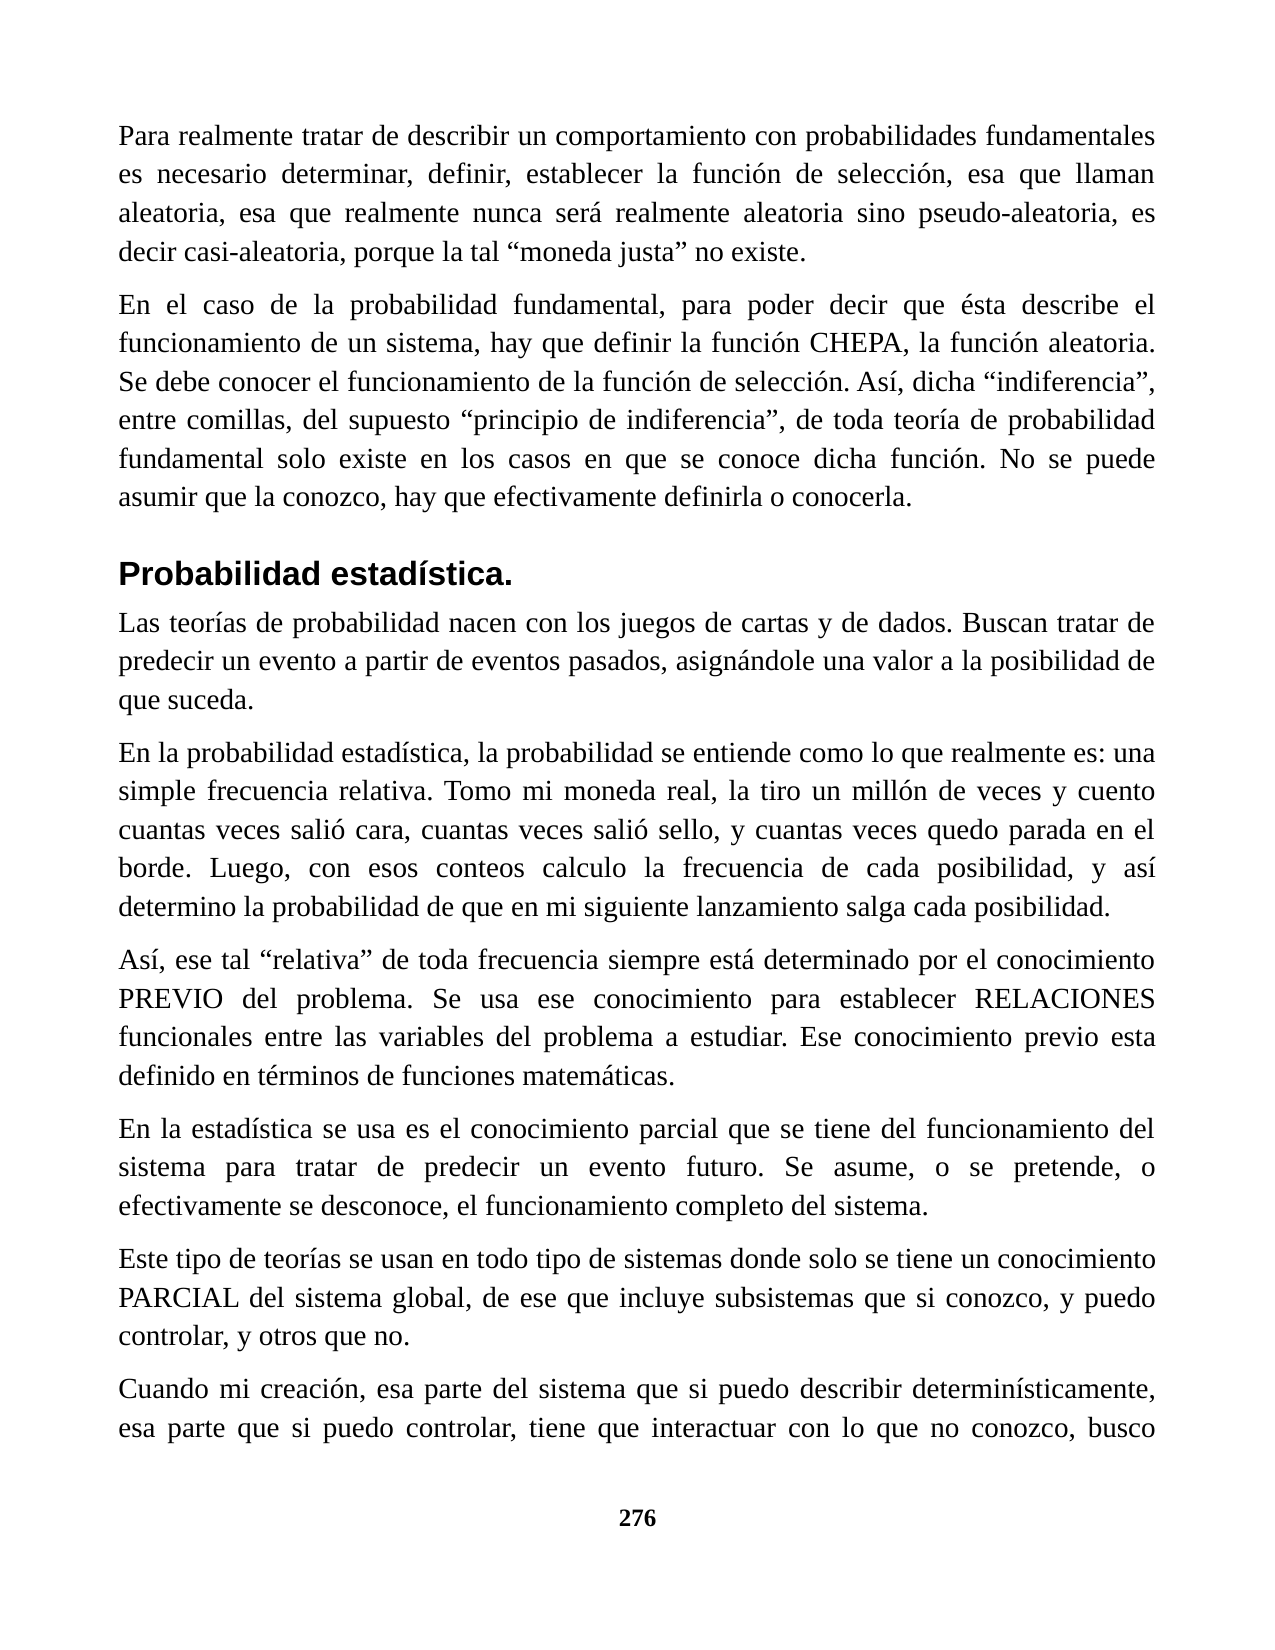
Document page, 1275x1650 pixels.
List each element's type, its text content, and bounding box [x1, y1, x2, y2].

text Las teorías de probabilidad nacen con los juegos de cartas y de dados. Buscan tratar de predecir un evento a partir de eventos pasados, asignándole una valor a la posibilidad de que suceda. [118, 605, 1157, 715]
text Para realmente tratar de describir un comportamiento con probabilidades fundamentales es necesario determinar, definir, establecer la función de selección, esa que llaman aleatoria, esa que realmente nunca será realmente aleatoria sino pseudo-aleatoria, es decir casi-aleatoria, porque la tal “moneda justa” no existe. [118, 118, 1157, 267]
text En la estadística se usa es el conocimiento parcial que se tiene del funcionamiento del sistema para tratar de predecir un evento futuro. Se asume, o se pretende, o efectivamente se desconoce, el funcionamiento completo del sistema. [118, 1111, 1157, 1222]
text Cuando mi creación, esa parte del sistema que si puedo describir determinísticamente, esa parte que si puedo controlar, tiene que interactuar con lo que no conozco, busco [118, 1371, 1157, 1443]
text Este tipo de teorías se usan en todo tipo de sistemas donde solo se tiene un conocimiento PARCIAL del sistema global, de ese que incluye subsistemas que si conozco, y puedo controlar, y otros que no. [118, 1241, 1157, 1352]
subtitle Probabilidad estadística. [118, 553, 1157, 592]
text En la probabilidad estadística, la probabilidad se entiende como lo que realmente es: una simple frecuencia relativa. Tomo mi moneda real, la tiro un millón de veces y cuento cuantas veces salió cara, cuantas veces salió sello, y cuantas veces quedo parada en el borde. Luego, con esos conteos calculo la frecuencia de cada posibilidad, y así determino la probabilidad de que en mi siguiente lanzamiento salga cada posibilidad. [118, 735, 1157, 923]
text Así, ese tal “relativa” de toda frecuencia siempre está determinado por el conocimiento PREVIO del problema. Se usa ese conocimiento para establecer RELACIONES funcionales entre las variables del problema a estudiar. Ese conocimiento previo esta definido en términos de funciones matemáticas. [118, 942, 1157, 1091]
text En el caso de la probabilidad fundamental, para poder decir que ésta describe el funcionamiento de un sistema, hay que definir la función CHEPA, la función aleatoria. Se debe conocer el funcionamiento de la función de selección. Así, dicha “indiferencia”, entre comillas, del supuesto “principio de indiferencia”, de toda teoría de probabilidad fundamental solo existe en los casos en que se conoce dicha función. No se puede asumir que la conozco, hay que efectivamente definirla o conocerla. [118, 287, 1157, 513]
